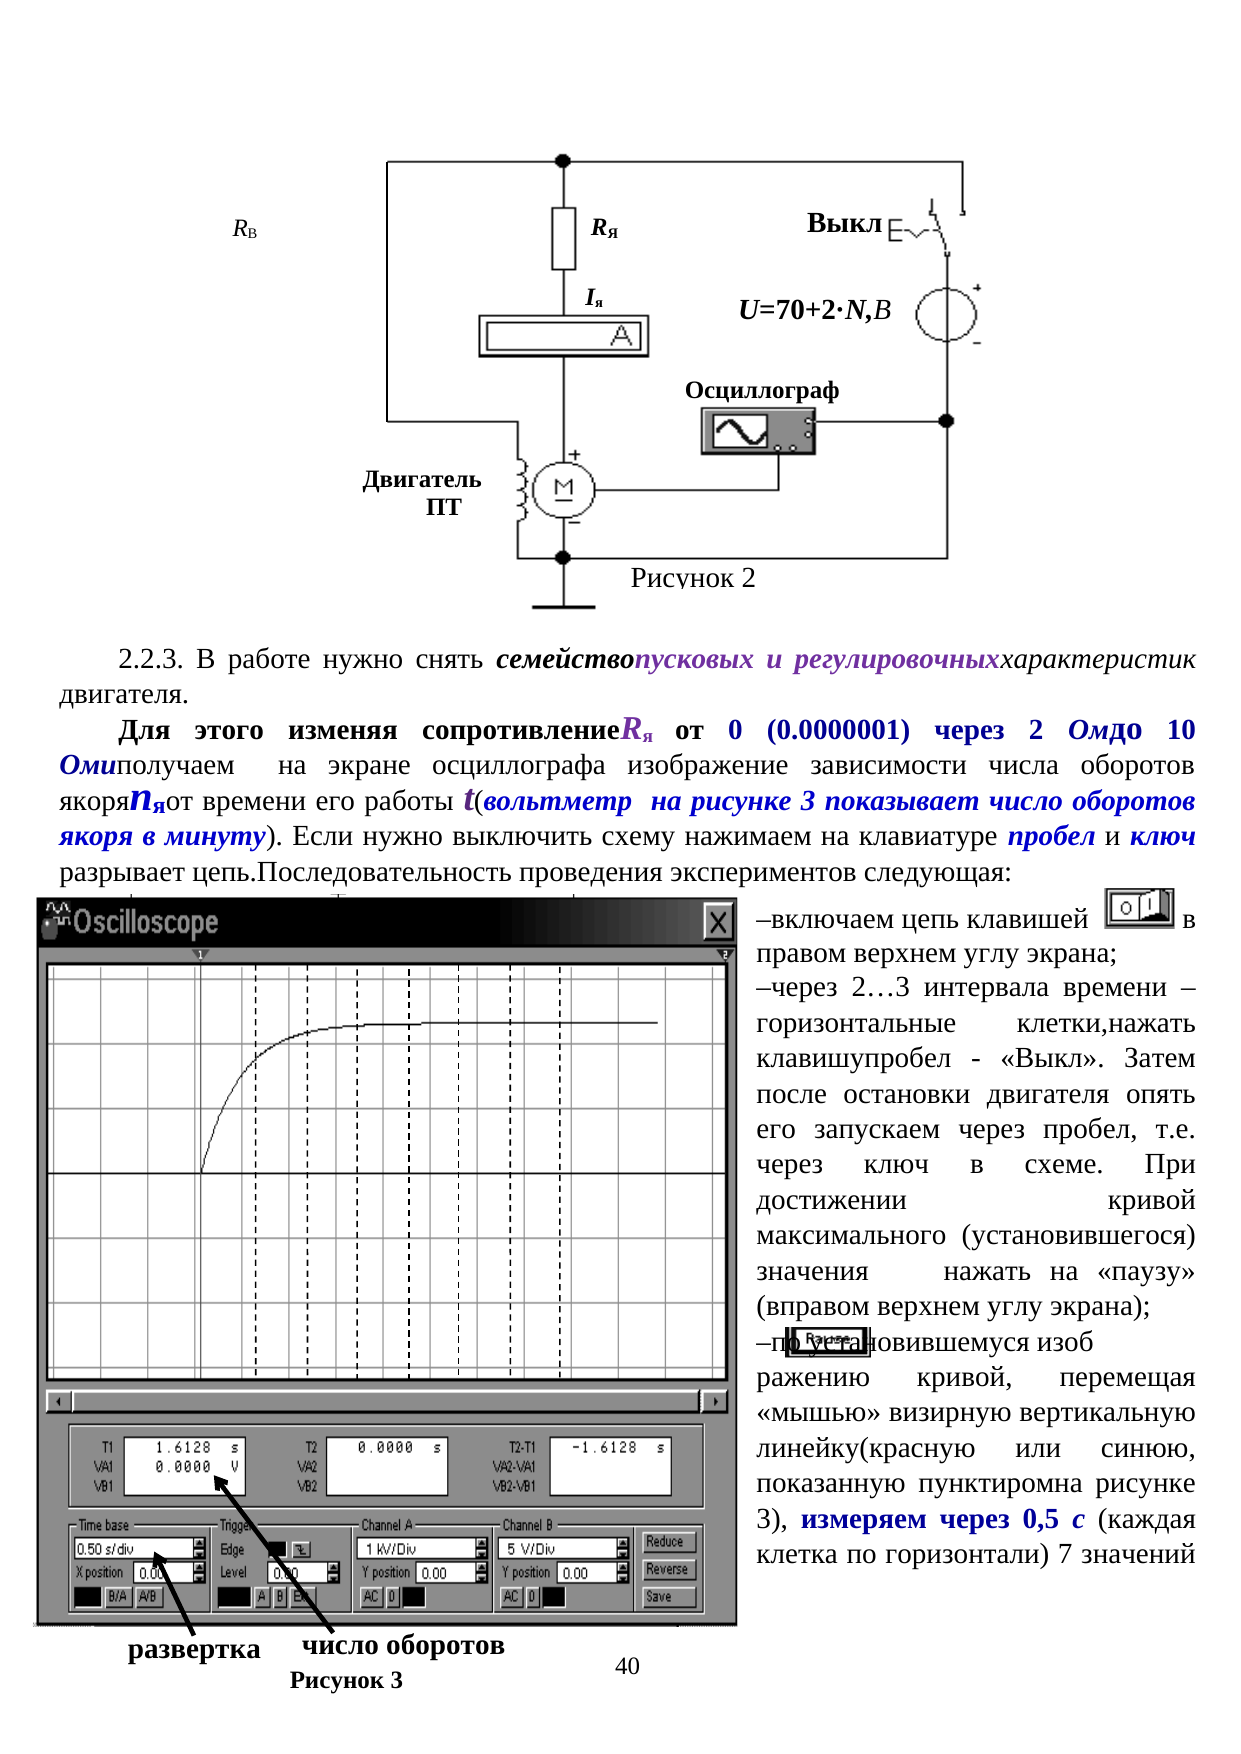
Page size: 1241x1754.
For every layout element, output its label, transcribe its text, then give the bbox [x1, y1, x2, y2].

text Осциллограф [621, 363, 903, 407]
text Рисунок 3 [289, 1661, 520, 1696]
text –по установившемуся изоб [738, 1323, 1196, 1358]
text 2.2.3. В работе нужно снять семействопусковых и регулировочныххарактеристик двигателя. [59, 640, 1196, 711]
text Двигатель [318, 464, 526, 492]
text RВ [232, 213, 309, 242]
text развертка [81, 1635, 302, 1664]
text –включаем цепь клавишей в правом верхнем углу экрана; [59, 888, 1196, 968]
text –через 2…3 интервала времени – горизонтальные клетки,нажать клавишупробел - «Выкл». Затем после остановки двигателя опять его запускаем через пробел, т.е. через ключ в схеме. При достижении кривой максимального (установившегося) значения нажать на «паузу» (вправом верхнем углу экрана); [738, 968, 1196, 1323]
text число оборотов [302, 1627, 628, 1661]
text RЯ [572, 212, 637, 241]
text ПТ [318, 492, 526, 518]
text Iя [561, 271, 626, 314]
text Рисунок 2 [630, 568, 870, 589]
text Для этого изменяя сопротивлениеRя от 0 (0.0000001) через 2 Омдо 10 Омиполучаем на экране осциллографа изображение зависимости числа оборотов якоряnяот времени его работы t(вольтметр на рисунке 3 показывает число оборотов якоря в минуту). Если нужно выключить схему нажимаем на клавиатуре пробел и ключ разрывает цепь.Последовательность проведения экспериментов следующая: [59, 711, 1196, 888]
text Выкл [780, 205, 909, 239]
text U=70+2·N,В [691, 294, 937, 325]
text ражению кривой, перемещая «мышью» визирную вертикальную линейку(красную или синюю, показанную пунктиромна рисунке 3), измеряем через 0,5 с (каждая клетка по горизонтали) 7 значений [738, 1358, 1196, 1571]
